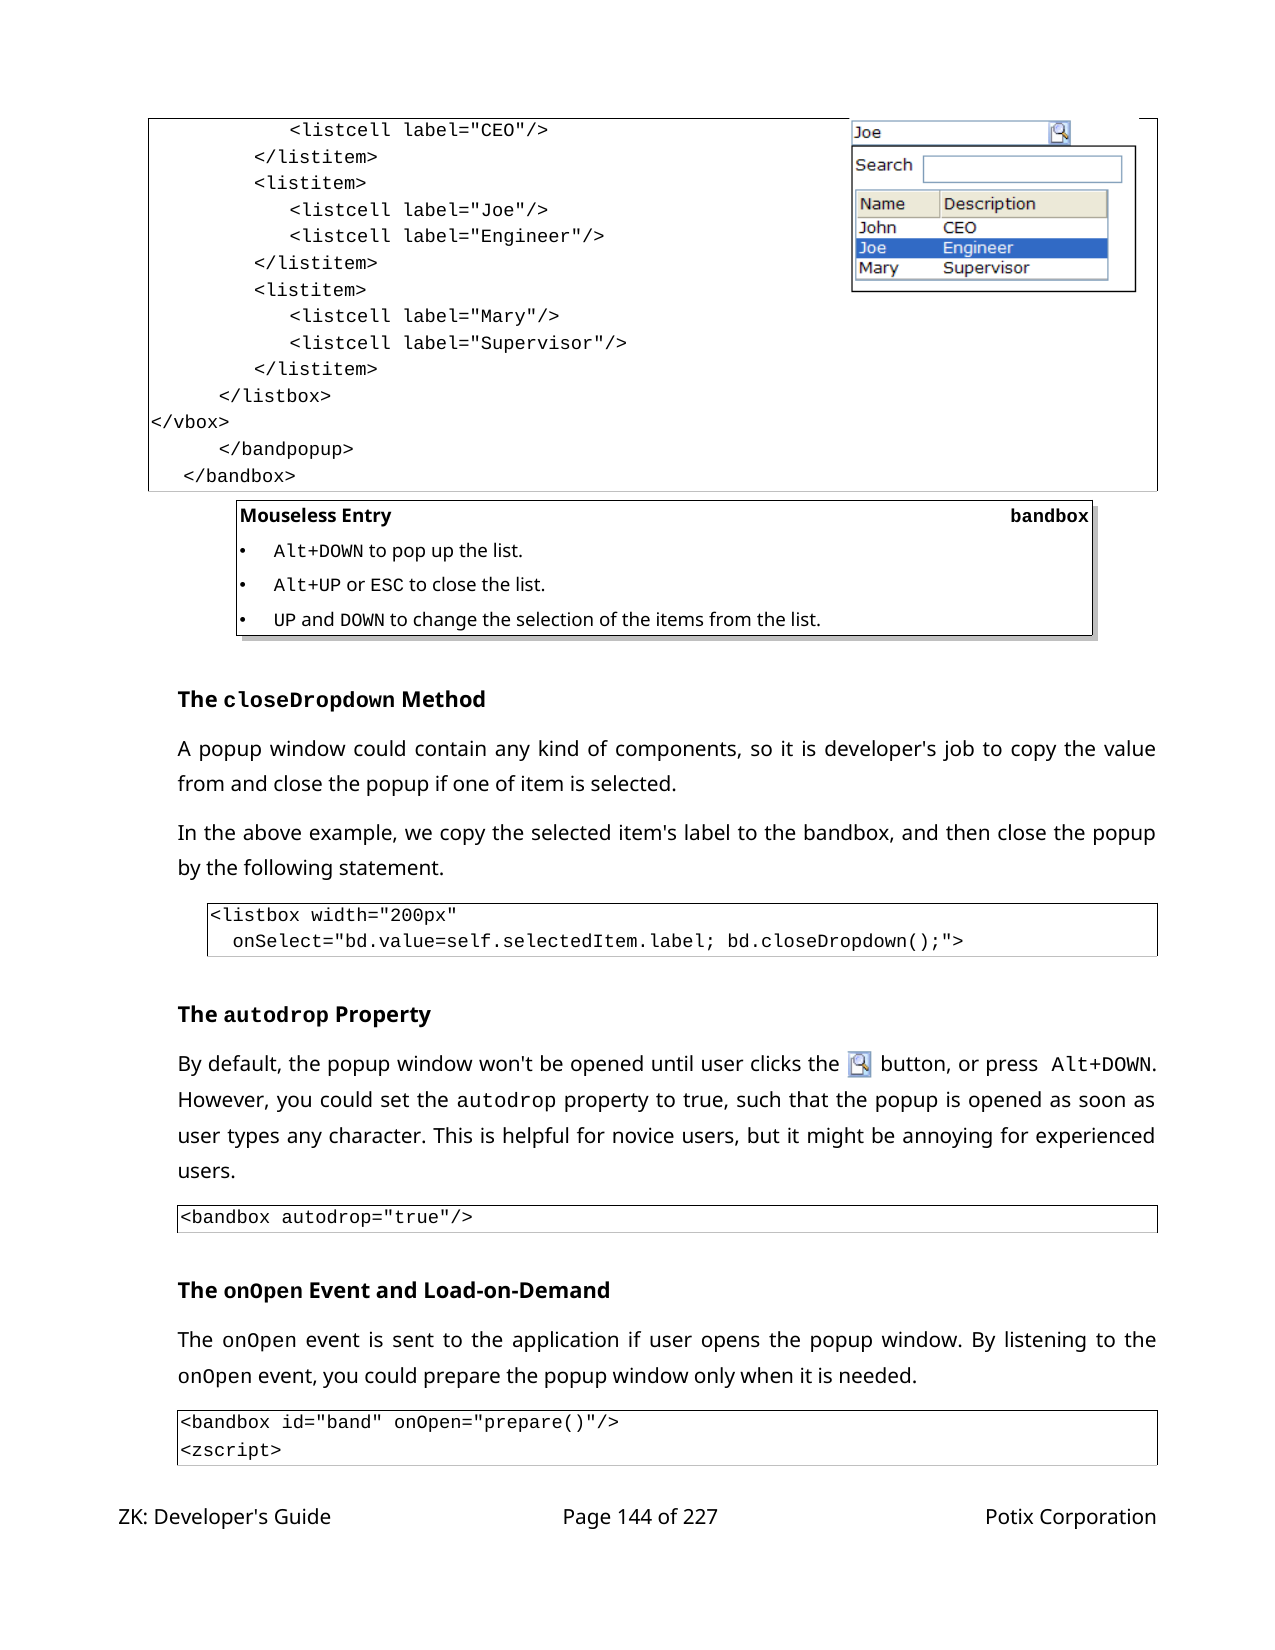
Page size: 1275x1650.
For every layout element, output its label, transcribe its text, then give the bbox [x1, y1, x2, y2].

subtitle The closeDropdown Method [177, 683, 1157, 714]
picture [849, 118, 1140, 296]
list UP and DOWN to change the selection of the items from the list. [237, 603, 1092, 635]
text <listcell label="CEO"/> </listitem> <listitem> <listcell label="Joe"/> <listcell label="Engineer"/> </listitem> <listitem> <listcell label="Mary"/> <listcell label="Supervisor"/> </listitem> </listbox> </vbox> </bandpopup> </bandbox> [149, 119, 1157, 491]
list Alt+DOWN to pop up the list. [237, 534, 1092, 563]
text Mouseless Entry bandbox [237, 501, 1092, 528]
text <bandbox id="band" onOpen="prepare()"/> [178, 1411, 1157, 1434]
subtitle The autodrop Property [177, 999, 1157, 1029]
list Alt+UP or ESC to close the list. [237, 569, 1092, 597]
text <bandbox autodrop="true"/> [178, 1206, 1157, 1232]
text In the above example, we copy the selected item's label to the bandbox, and then close the popup by the following statement. [177, 818, 1157, 882]
text <zscript> [178, 1437, 1157, 1465]
text The onOpen event is sent to the application if user opens the popup window. By listening to the onOpen event, you could prepare the popup window only when it is needed. [177, 1326, 1157, 1390]
text By default, the popup window won't be opened until user clicks the button, or press Alt+DOWN. However, you could set the autodrop property to true, such that the popup is opened as soon as user types any character. This is helpful for novice users, but it might be annoying for experienced users. [177, 1049, 1157, 1184]
text A popup window could contain any kind of components, so it is developer's job to copy the value from and close the popup if one of item is selected. [177, 734, 1157, 798]
subtitle The onOpen Event and Load-on-Demand [177, 1275, 1157, 1305]
picture [847, 1051, 874, 1079]
text <listbox width="200px" onSelect="bd.value=self.selectedItem.label; bd.closeDropdown();"> [208, 904, 1157, 956]
